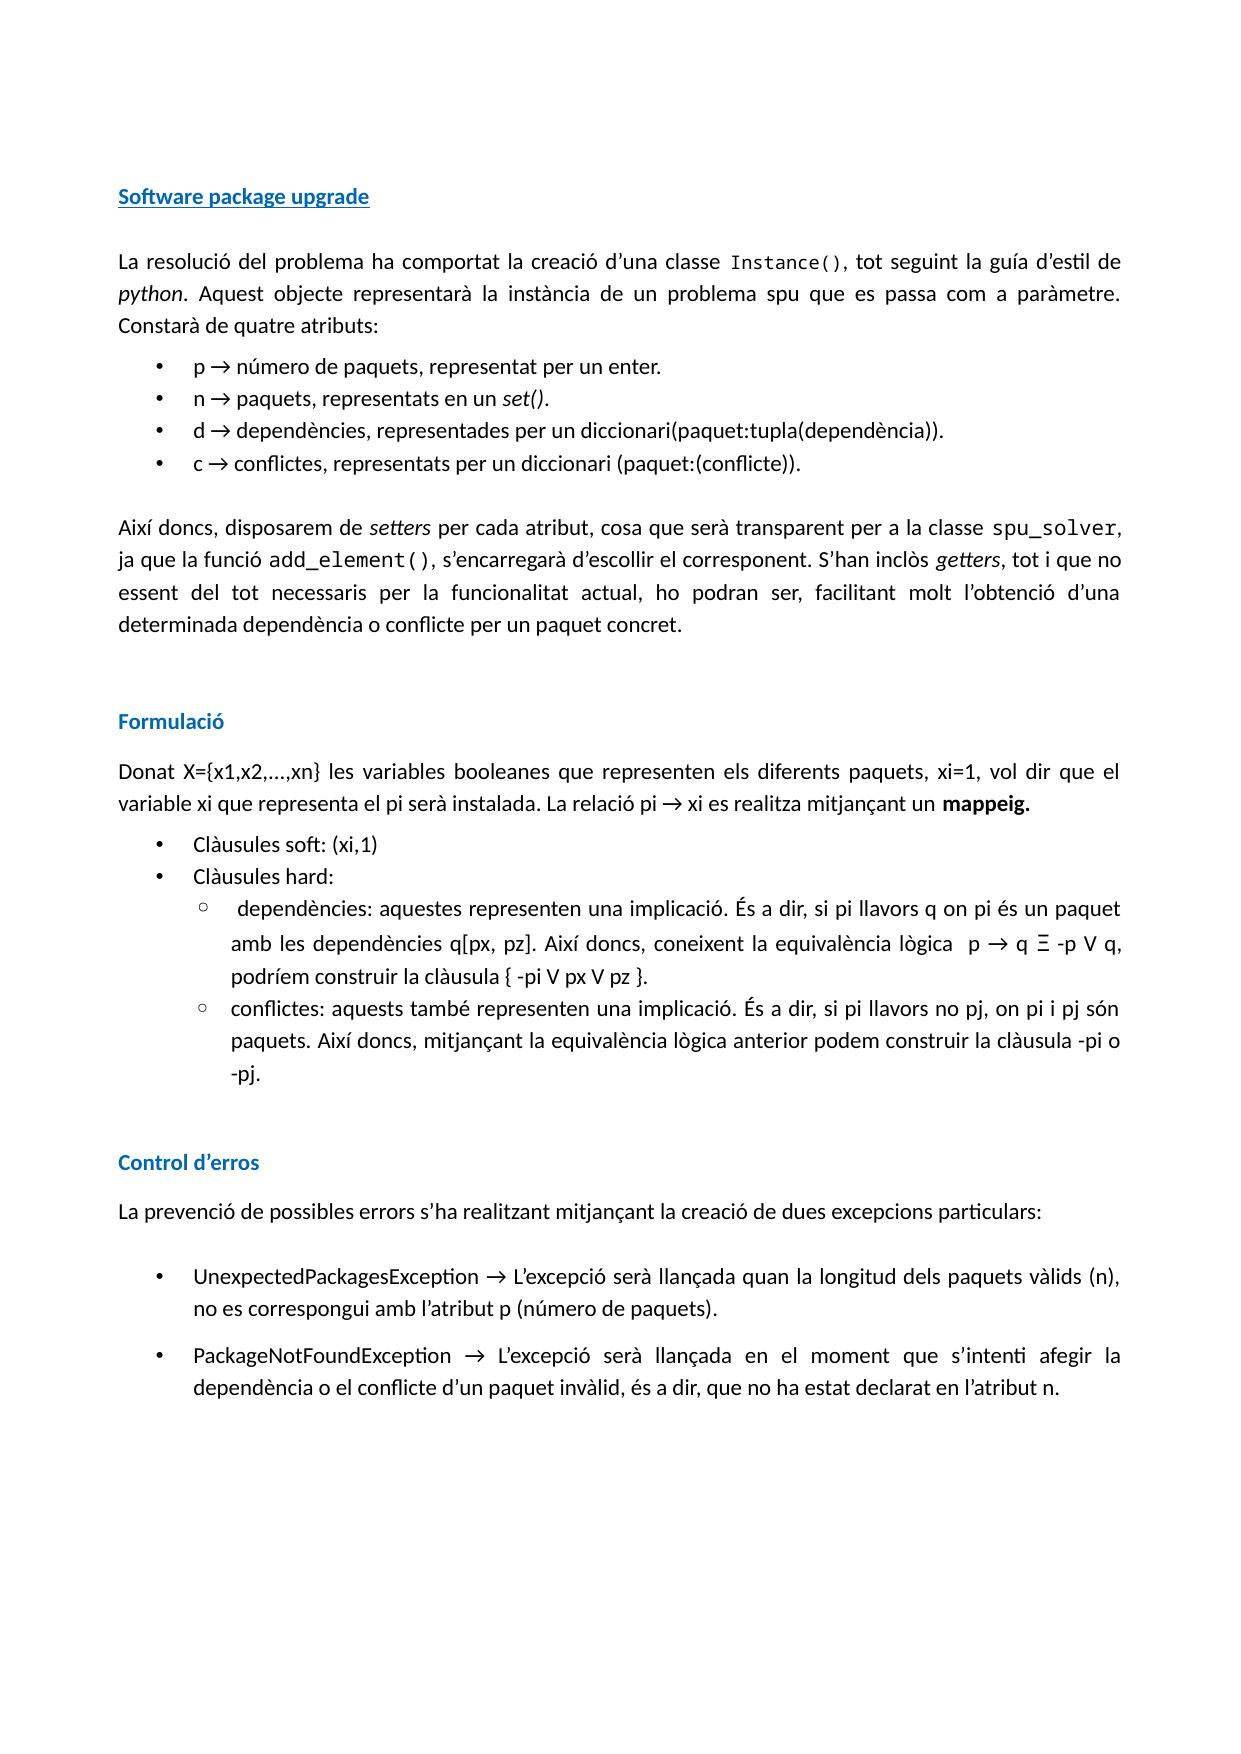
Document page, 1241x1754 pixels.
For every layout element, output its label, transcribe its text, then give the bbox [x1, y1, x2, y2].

list dependències: aquestes representen una implicació. És a dir, si pi llavors q on pi és un paquet amb les dependències q[px, pz]. Així doncs, coneixent la equivalència lògica p → q Ξ -p V q, podríem construir la clàusula { -pi V px V pz }. [193, 894, 1122, 990]
text Així doncs, disposarem de setters per cada atribut, cosa que serà transparent per a la classe spu_solver, ja que la funció add_element(), s’encarregarà d’escollir el corresponent. S’han inclòs getters, tot i que no essent del tot necessaris per la funcionalitat actual, ho podran ser, facilitant molt l’obtenció d’una determinada dependència o conflicte per un paquet concret. [118, 513, 1122, 638]
list PackageNotFoundException → L’excepció serà llançada en el moment que s’intenti afegir la dependència o el conflicte d’un paquet invàlid, és a dir, que no ha estat declarat en l’atribut n. [156, 1341, 1122, 1401]
list n → paquets, representats en un set(). [156, 384, 1122, 412]
text Donat X={x1,x2,...,xn} les variables booleanes que representen els diferents paquets, xi=1, vol dir que el variable xi que representa el pi serà instalada. La relació pi → xi es realitza mitjançant un mappeig. [118, 757, 1122, 817]
list d → dependències, representades per un diccionari(paquet:tupla(dependència)). [156, 416, 1122, 444]
list Clàusules hard: [156, 862, 1122, 890]
list UnexpectedPackagesException → L’excepció serà llançada quan la longitud dels paquets vàlids (n), no es correspongui amb l’atribut p (número de paquets). [156, 1262, 1122, 1322]
list conflictes: aquests també representen una implicació. És a dir, si pi llavors no pj, on pi i pj són paquets. Així doncs, mitjançant la equivalència lògica anterior podem construir la clàusula -pi o -pj. [193, 994, 1122, 1087]
text Formulació [118, 707, 1122, 735]
text La resolució del problema ha comportat la creació d’una classe Instance(), tot seguint la guía d’estil de python. Aquest objecte representarà la instància de un problema spu que es passa com a paràmetre. Constarà de quatre atributs: [118, 247, 1122, 339]
text Control d’erros [118, 1148, 1122, 1176]
list Clàusules soft: (xi,1) [156, 830, 1122, 858]
list c → conflictes, representats per un diccionari (paquet:(conflicte)). [156, 449, 1122, 477]
text Software package upgrade [118, 182, 1122, 211]
list p → número de paquets, representat per un enter. [156, 352, 1122, 380]
text La prevenció de possibles errors s’ha realitzant mitjançant la creació de dues excepcions particulars: [118, 1197, 1122, 1225]
